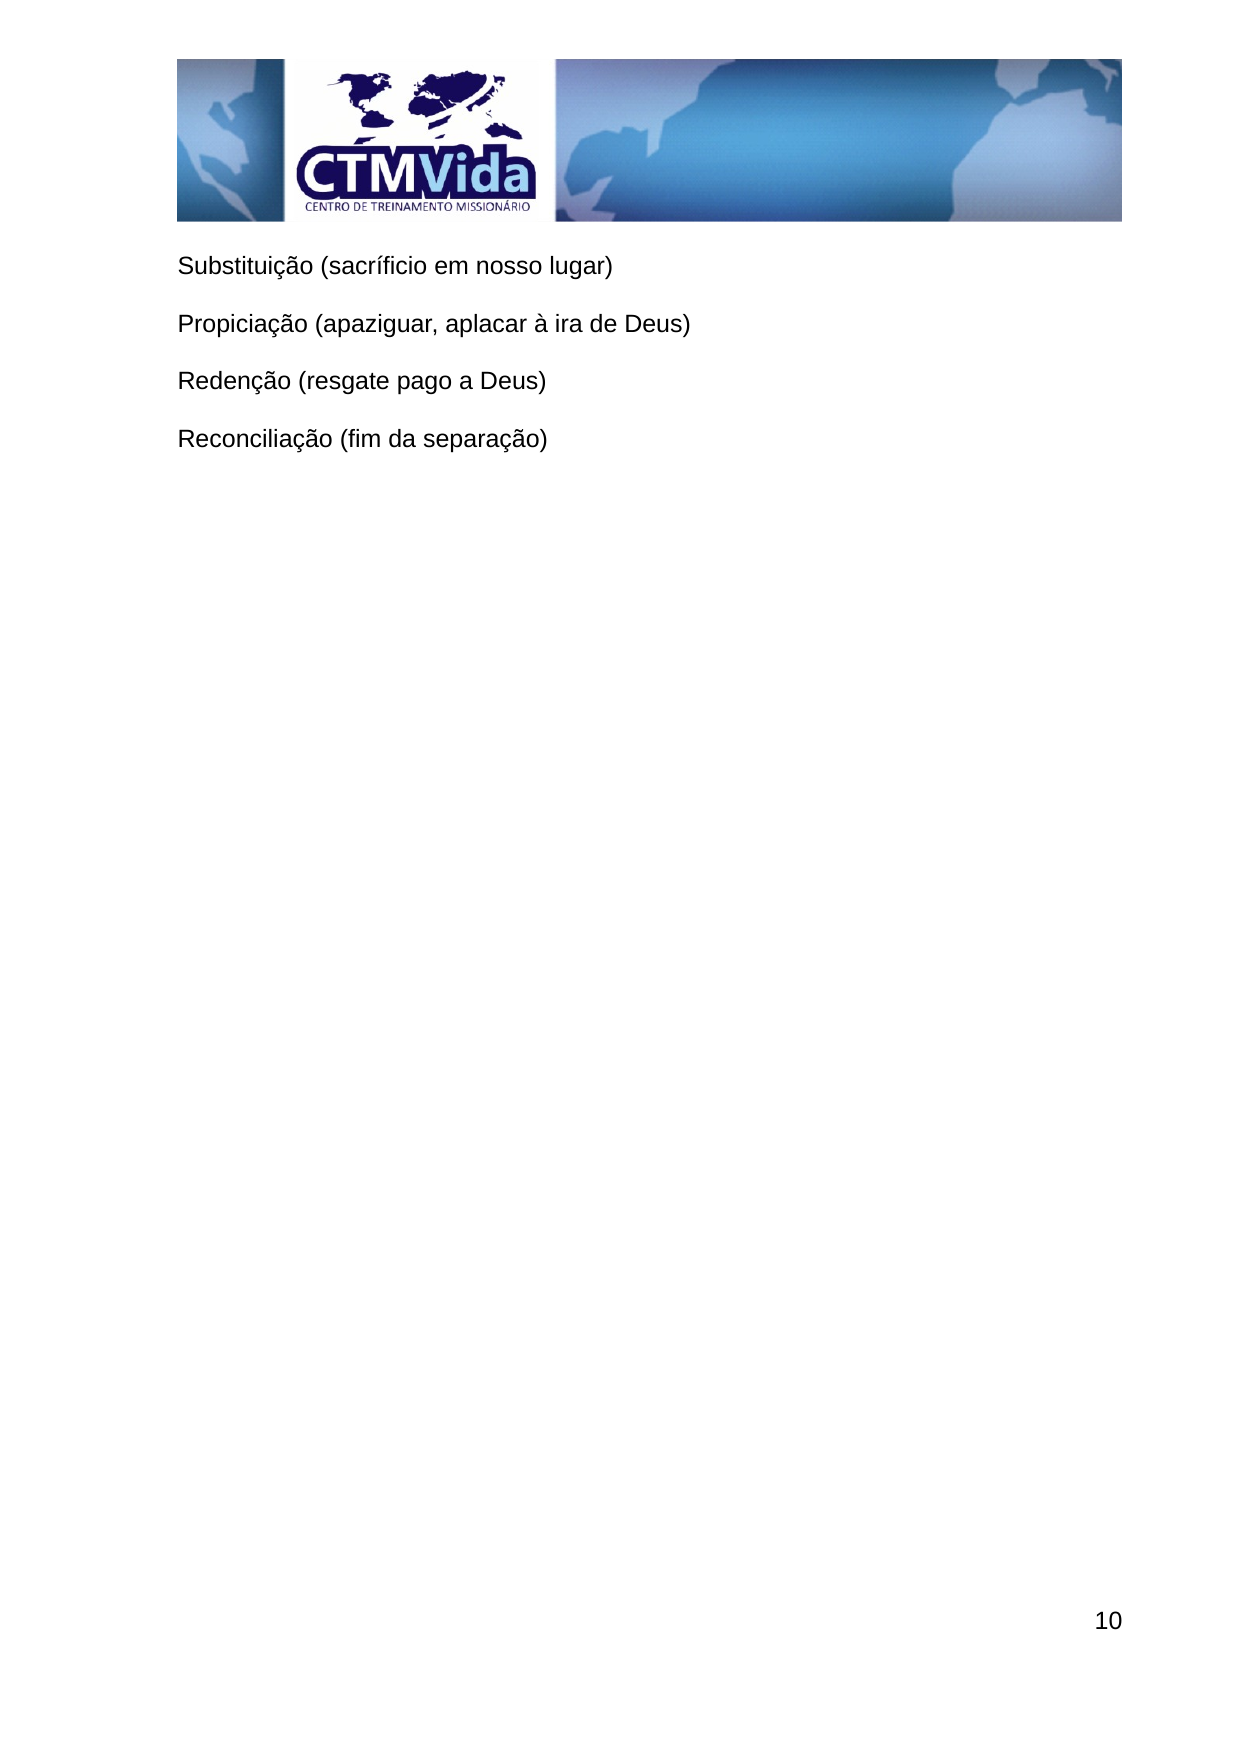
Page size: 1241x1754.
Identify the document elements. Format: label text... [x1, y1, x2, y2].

picture [177, 59, 1122, 222]
text Reconciliação (fim da separação) [177, 424, 1122, 453]
text Redenção (resgate pago a Deus) [177, 366, 1122, 395]
text Propiciação (apaziguar, aplacar à ira de Deus) [177, 309, 1122, 337]
text Substituição (sacríficio em nosso lugar) [177, 251, 1122, 280]
